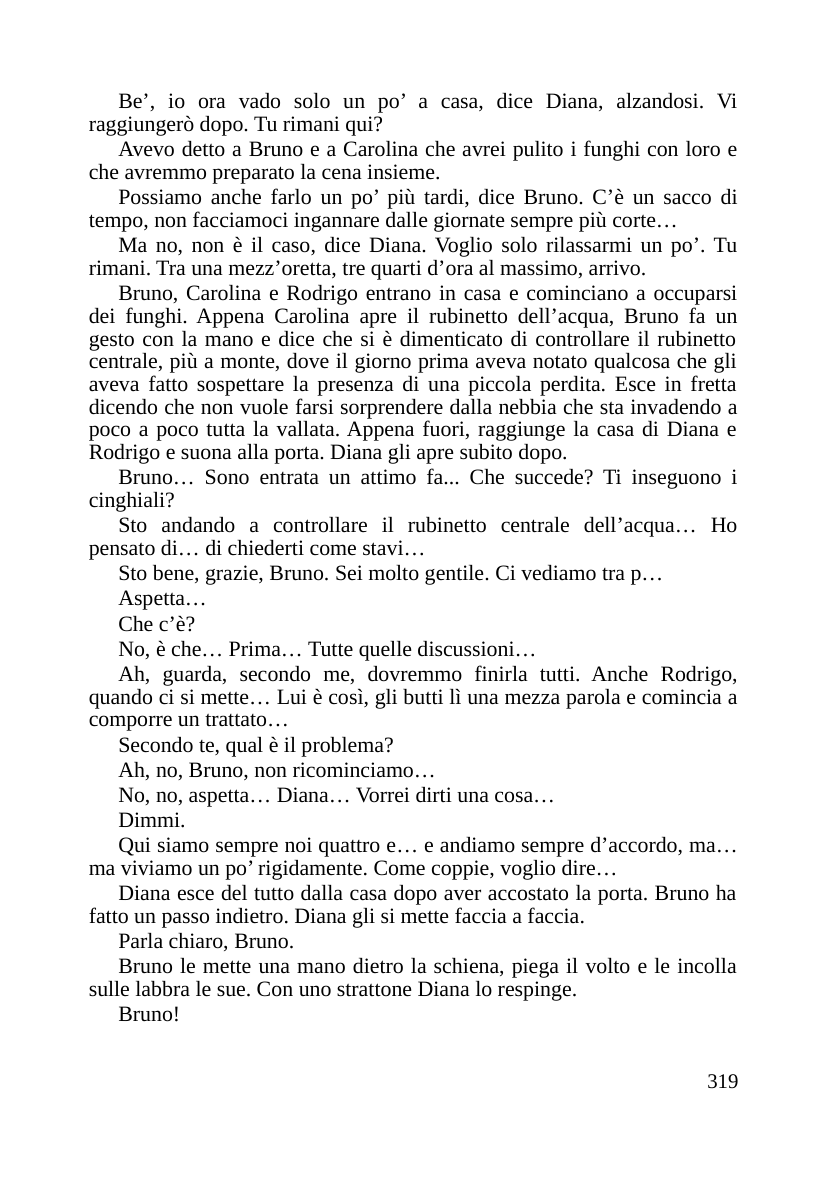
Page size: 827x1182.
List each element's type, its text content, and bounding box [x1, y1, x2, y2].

text Che c’è? [88, 611, 738, 636]
text Ma no, non è il caso, dice Diana. Voglio solo rilassarmi un po’. Tu rimani. Tra una mezz’oretta, tre quarti d’ora al massimo, arrivo. [88, 232, 738, 280]
text Bruno… Sono entrata un attimo fa... Che succede? Ti inseguono i cinghiali? [88, 464, 738, 512]
text No, è che… Prima… Tutte quelle discussioni… [88, 636, 738, 661]
text Ah, guarda, secondo me, dovremmo finirla tutti. Anche Rodrigo, quando ci si mette… Lui è così, gli butti lì una mezza parola e comincia a comporre un trattato… [88, 661, 738, 732]
text Secondo te, qual è il problema? [88, 732, 738, 757]
text No, no, aspetta… Diana… Vorrei dirti una cosa… [88, 782, 738, 807]
text Qui siamo sempre noi quattro e… e andiamo sempre d’accordo, ma… ma viviamo un po’ rigidamente. Come coppie, voglio dire… [88, 832, 738, 880]
text Ah, no, Bruno, non ricominciamo… [88, 757, 738, 782]
text Bruno! [88, 1001, 738, 1027]
text Dimmi. [88, 807, 738, 832]
text Be’, io ora vado solo un po’ a casa, dice Diana, alzandosi. Vi raggiungerò dopo. Tu rimani qui? [88, 88, 738, 136]
text Bruno, Carolina e Rodrigo entrano in casa e cominciano a occuparsi dei funghi. Appena Carolina apre il rubinetto dell’acqua, Bruno fa un gesto con la mano e dice che si è dimenticato di controllare il rubinetto centrale, più a monte, dove il giorno prima aveva notato qualcosa che gli aveva fatto sospettare la presenza di una piccola perdita. Esce in fretta dicendo che non vuole farsi sorprendere dalla nebbia che sta invadendo a poco a poco tutta la vallata. Appena fuori, raggiunge la casa di Diana e Rodrigo e suona alla porta. Diana gli apre subito dopo. [88, 280, 738, 464]
text Sto bene, grazie, Bruno. Sei molto gentile. Ci vediamo tra p… [88, 560, 738, 585]
text Bruno le mette una mano dietro la schiena, piega il volto e le incolla sulle labbra le sue. Con uno strattone Diana lo respinge. [88, 953, 738, 1001]
text Avevo detto a Bruno e a Carolina che avrei pulito i funghi con loro e che avremmo preparato la cena insieme. [88, 136, 738, 184]
text Sto andando a controllare il rubinetto centrale dell’acqua… Ho pensato di… di chiederti come stavi… [88, 512, 738, 560]
text Diana esce del tutto dalla casa dopo aver accostato la porta. Bruno ha fatto un passo indietro. Diana gli si mette faccia a faccia. [88, 880, 738, 928]
text Aspetta… [88, 585, 738, 611]
text Possiamo anche farlo un po’ più tardi, dice Bruno. C’è un sacco di tempo, non facciamoci ingannare dalle giornate sempre più corte… [88, 184, 738, 232]
text Parla chiaro, Bruno. [88, 928, 738, 953]
